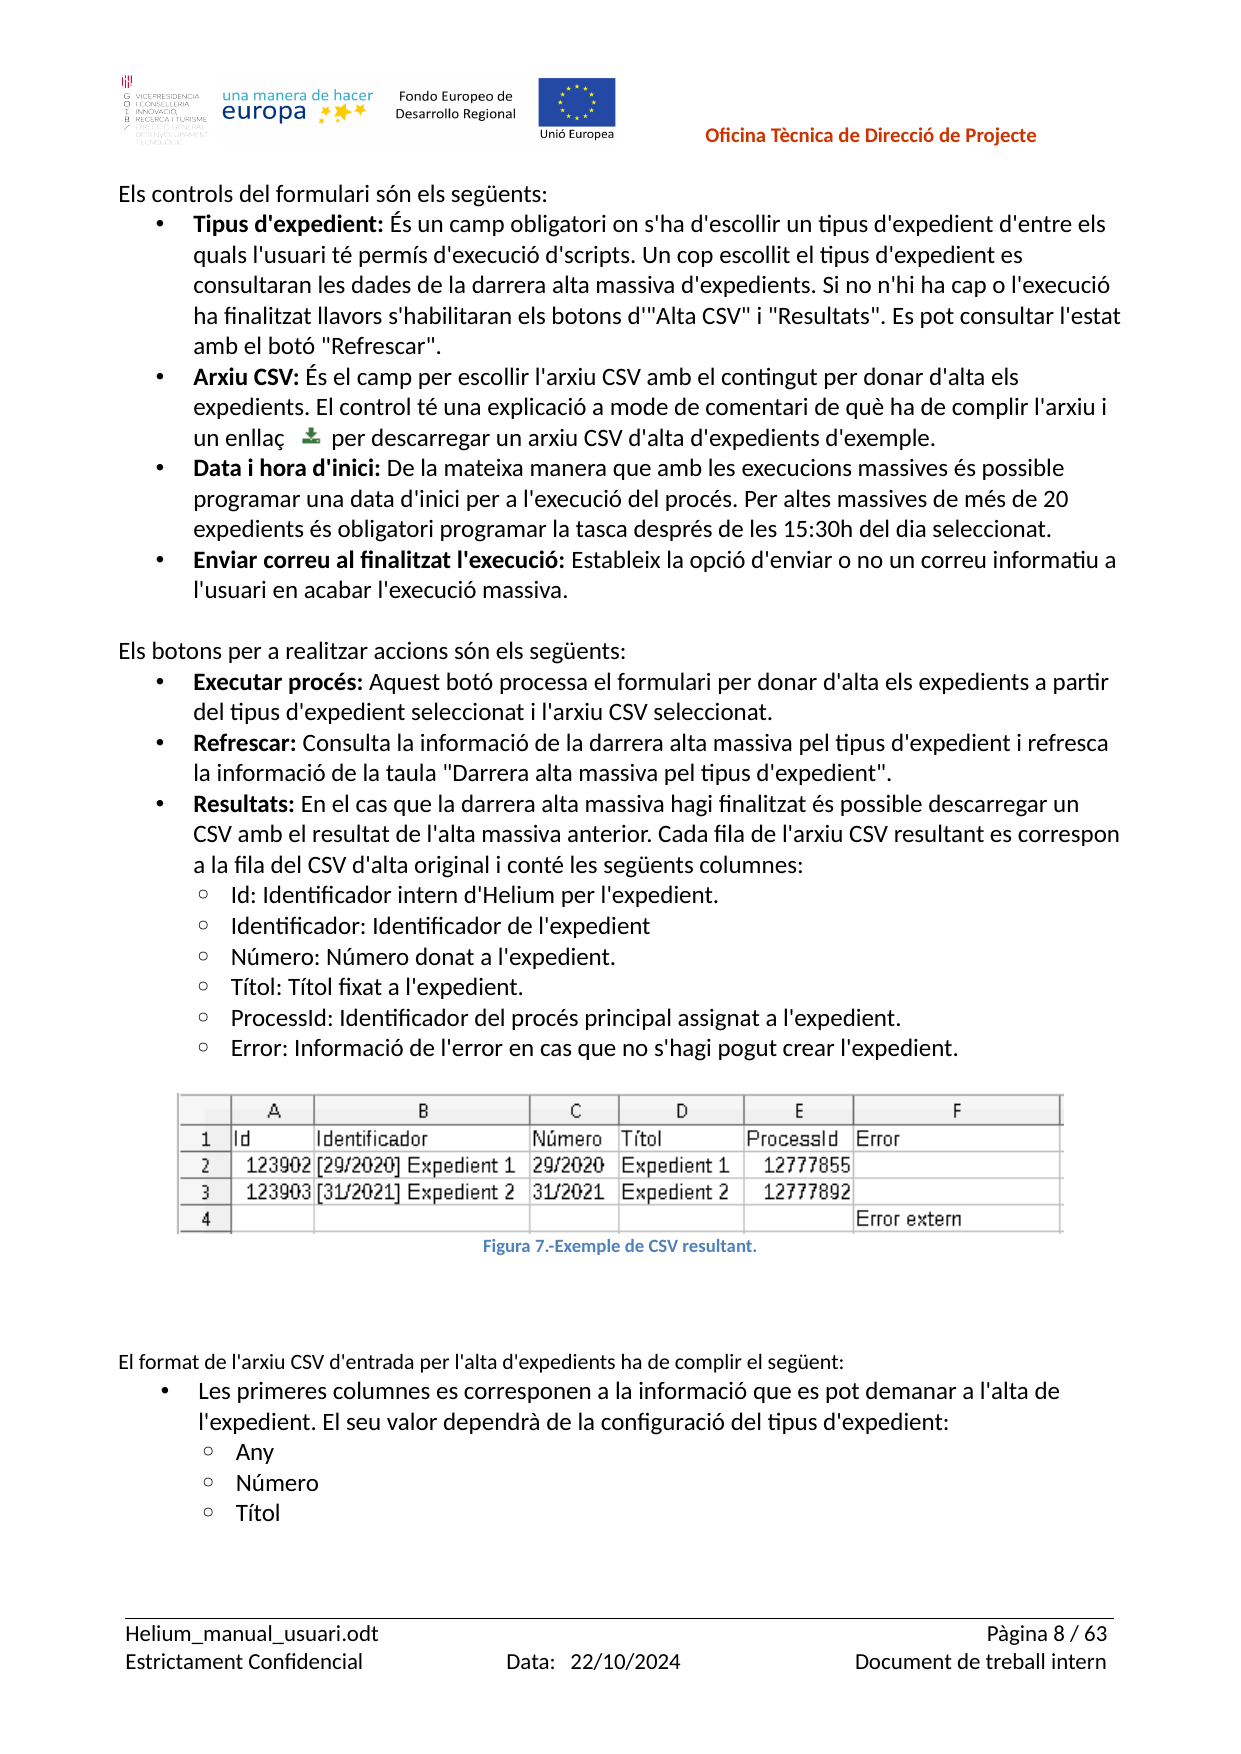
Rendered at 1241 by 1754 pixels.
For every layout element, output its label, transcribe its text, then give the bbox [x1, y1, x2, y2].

list Tipus d'expedient: És un camp obligatori on s'ha d'escollir un tipus d'expedient d'entre els quals l'usuari té permís d'execució d'scripts. Un cop escollit el tipus d'expedient es consultaran les dades de la darrera alta massiva d'expedients. Si no n'hi ha cap o l'execució ha finalitzat llavors s'habilitaran els botons d'"Alta CSV" i "Resultats". Es pot consultar l'estat amb el botó "Refrescar". [156, 208, 1122, 361]
text Els botons per a realitzar accions són els següents: [118, 636, 1122, 666]
list Les primeres columnes es corresponen a la informació que es pot demanar a l'alta de l'expedient. El seu valor dependrà de la configuració del tipus d'expedient: [161, 1375, 1122, 1436]
picture [118, 73, 213, 147]
picture [176, 1093, 1064, 1234]
text Els controls del formulari són els següents: [118, 178, 1122, 208]
picture [296, 424, 326, 447]
list Títol: Títol fixat a l'expedient. [193, 971, 1122, 1002]
list Any [198, 1436, 1122, 1467]
list Títol [198, 1497, 1122, 1528]
list Refrescar: Consulta la informació de la darrera alta massiva pel tipus d'expedient i refresca la informació de la taula "Darrera alta massiva pel tipus d'expedient". [156, 727, 1122, 788]
list Identificador: Identificador de l'expedient [193, 910, 1122, 941]
list Executar procés: Aquest botó processa el formulari per donar d'alta els expedients a partir del tipus d'expedient seleccionat i l'arxiu CSV seleccionat. [156, 666, 1122, 727]
text Figura 7.-Exemple de CSV resultant. [118, 1232, 1122, 1257]
list Id: Identificador intern d'Helium per l'expedient. [193, 880, 1122, 910]
picture [219, 73, 621, 147]
list Enviar correu al finalitzat l'execució: Estableix la opció d'enviar o no un correu informatiu a l'usuari en acabar l'execució massiva. [156, 544, 1122, 605]
list Arxiu CSV: És el camp per escollir l'arxiu CSV amb el contingut per donar d'alta els expedients. El control té una explicació a mode de comentari de què ha de complir l'arxiu i un enllaç per descarregar un arxiu CSV d'alta d'expedients d'exemple. [156, 361, 1122, 452]
list Resultats: En el cas que la darrera alta massiva hagi finalitzat és possible descarregar un CSV amb el resultat de l'alta massiva anterior. Cada fila de l'arxiu CSV resultant es correspon a la fila del CSV d'alta original i conté les següents columnes: [156, 788, 1122, 880]
list Error: Informació de l'error en cas que no s'hagi pogut crear l'expedient. [193, 1032, 1122, 1063]
list Número: Número donat a l'expedient. [193, 941, 1122, 971]
list Número [198, 1467, 1122, 1497]
list Data i hora d'inici: De la mateixa manera que amb les execucions massives és possible programar una data d'inici per a l'execució del procés. Per altes massives de més de 20 expedients és obligatori programar la tasca després de les 15:30h del dia seleccionat. [156, 452, 1122, 544]
text El format de l'arxiu CSV d'entrada per l'alta d'expedients ha de complir el següent: [118, 1348, 1122, 1375]
list ProcessId: Identificador del procés principal assignat a l'expedient. [193, 1002, 1122, 1032]
